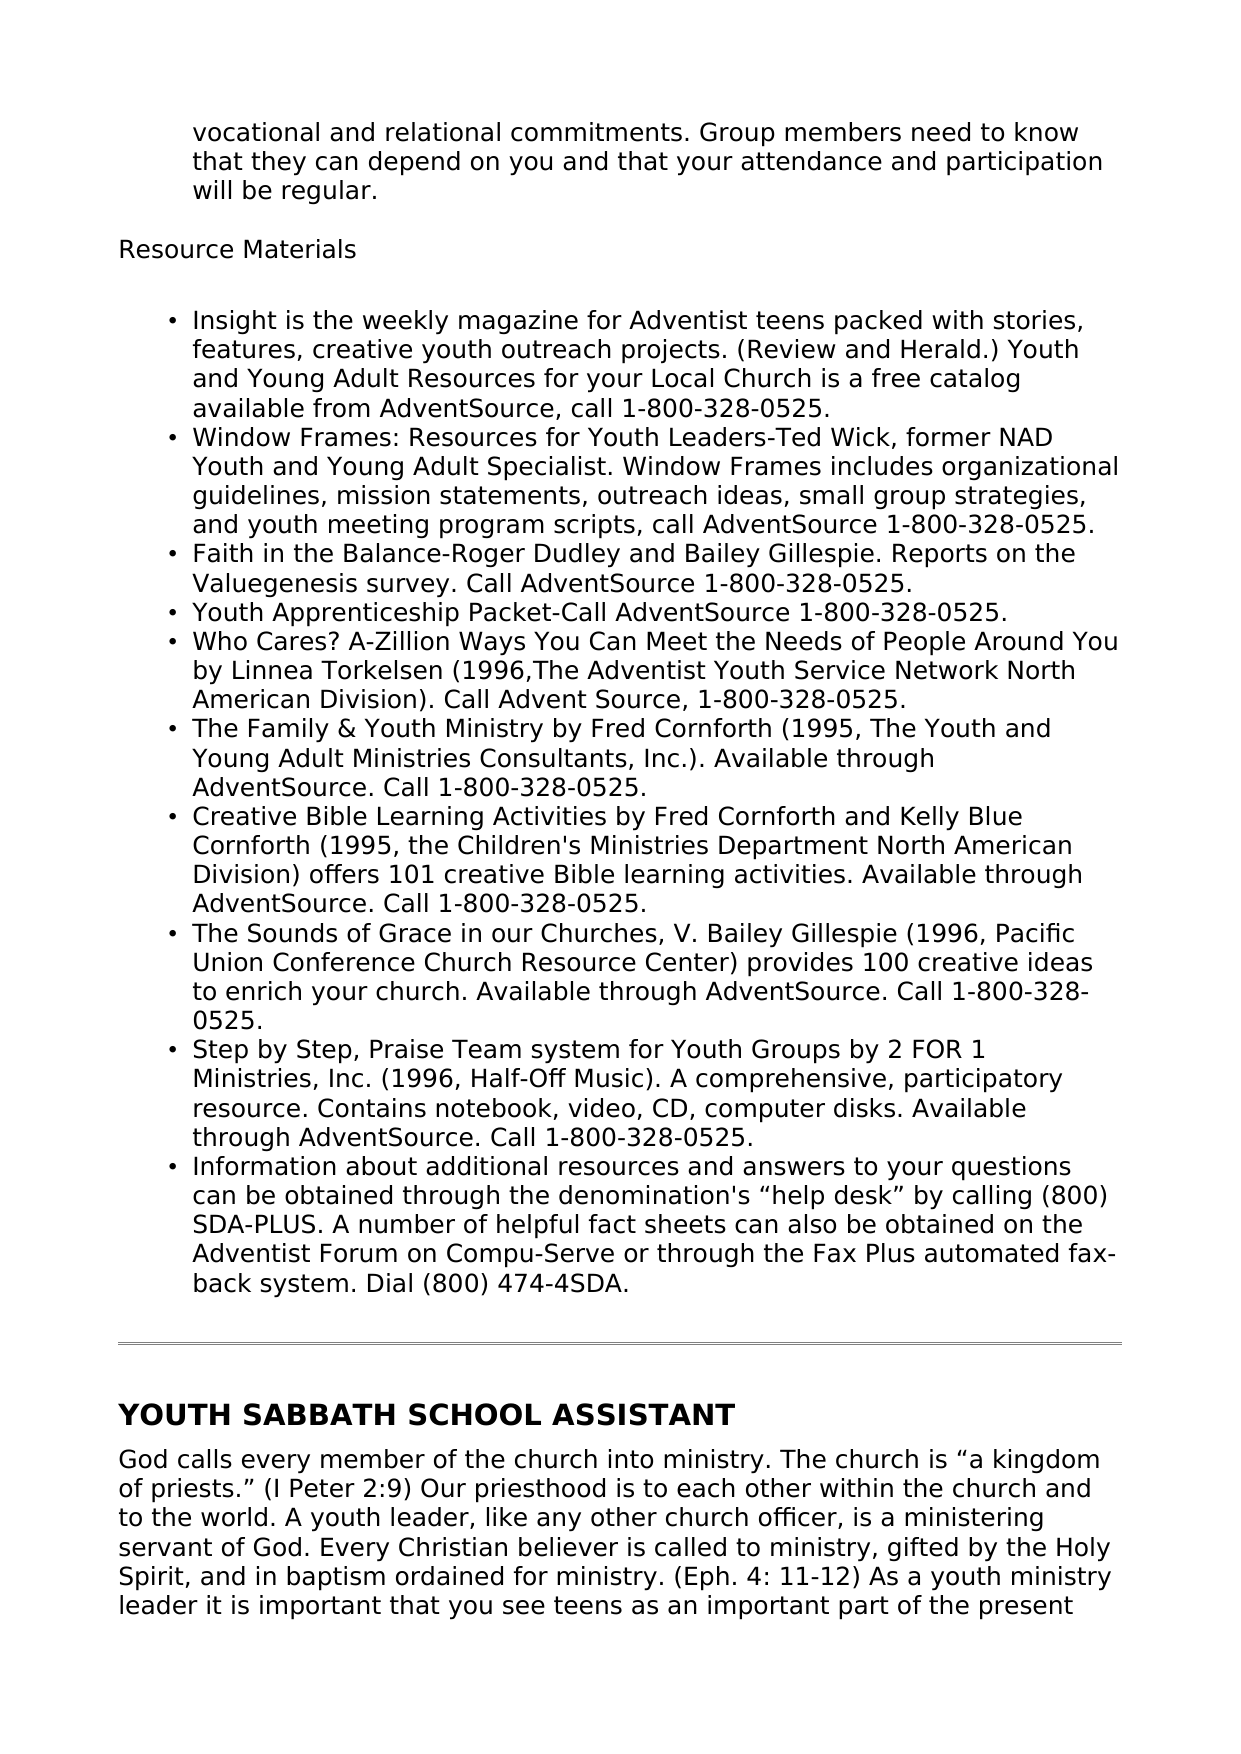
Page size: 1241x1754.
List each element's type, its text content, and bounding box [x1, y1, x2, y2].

list Insight is the weekly magazine for Adventist teens packed with stories, features, creative youth outreach projects. (Review and Herald.) Youth and Young Adult Resources for your Local Church is a free catalog available from AdventSource, call 1-800-328-0525. [177, 306, 1122, 423]
list Youth Apprenticeship Packet-Call AdventSource 1-800-328-0525. [177, 598, 1122, 627]
text God calls every member of the church into ministry. The church is “a kingdom of priests.” (I Peter 2:9) Our priesthood is to each other within the church and to the world. A youth leader, like any other church officer, is a ministering servant of God. Every Christian believer is called to ministry, gifted by the Holy Spirit, and in baptism ordained for ministry. (Eph. 4: 11-12) As a youth ministry leader it is important that you see teens as an important part of the present [118, 1445, 1122, 1620]
list Who Cares? A-Zillion Ways You Can Meet the Needs of People Around You by Linnea Torkelsen (1996,The Adventist Youth Service Network North American Division). Call Advent Source, 1-800-328-0525. [177, 627, 1122, 714]
list The Sounds of Grace in our Churches, V. Bailey Gillespie (1996, Pacific Union Conference Church Resource Center) provides 100 creative ideas to enrich your church. Available through AdventSource. Call 1-800-328-0525. [177, 919, 1122, 1035]
list Step by Step, Praise Team system for Youth Groups by 2 FOR 1 Ministries, Inc. (1996, Half-Off Music). A comprehensive, participatory resource. Contains notebook, video, CD, computer disks. Available through AdventSource. Call 1-800-328-0525. [177, 1035, 1122, 1152]
list Creative Bible Learning Activities by Fred Cornforth and Kelly Blue Cornforth (1995, the Children's Ministries Department North American Division) offers 101 creative Bible learning activities. Available through AdventSource. Call 1-800-328-0525. [177, 802, 1122, 919]
list Faith in the Balance-Roger Dudley and Bailey Gillespie. Reports on the Valuegenesis survey. Call AdventSource 1-800-328-0525. [177, 539, 1122, 598]
text Resource Materials [118, 235, 1122, 264]
list Window Frames: Resources for Youth Leaders-Ted Wick, former NAD Youth and Young Adult Specialist. Window Frames includes organizational guidelines, mission statements, outreach ideas, small group strategies, and youth meeting program scripts, call AdventSource 1-800-328-0525. [177, 423, 1122, 539]
subtitle YOUTH SABBATH SCHOOL ASSISTANT [118, 1399, 1122, 1433]
list Information about additional resources and answers to your questions can be obtained through the denomination's “help desk” by calling (800) SDA-PLUS. A number of helpful fact sheets can also be obtained on the Adventist Forum on Compu-Serve or through the Fax Plus automated fax-back system. Dial (800) 474-4SDA. [177, 1152, 1122, 1298]
list The Family & Youth Ministry by Fred Cornforth (1995, The Youth and Young Adult Ministries Consultants, Inc.). Available through AdventSource. Call 1-800-328-0525. [177, 714, 1122, 802]
list vocational and relational commitments. Group members need to know that they can depend on you and that your attendance and participation will be regular. [177, 118, 1122, 206]
